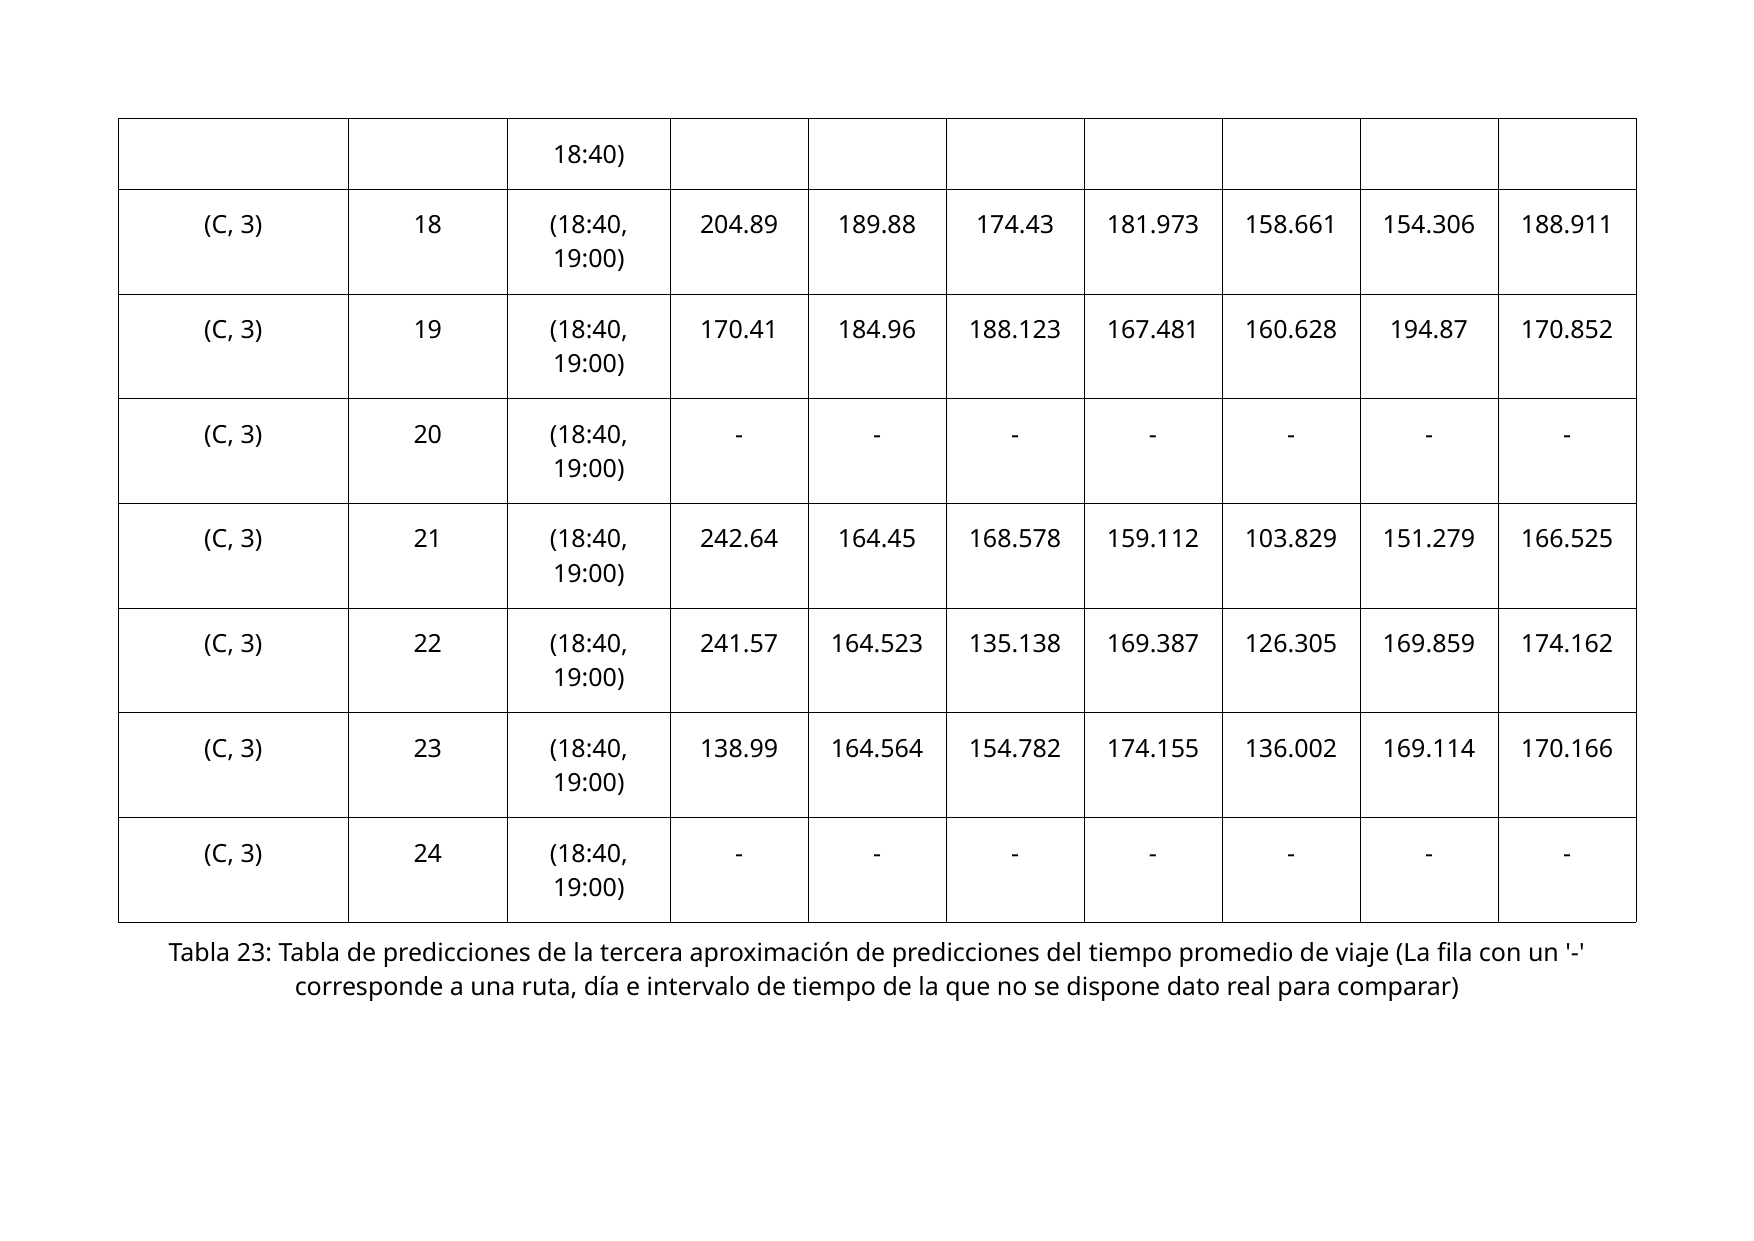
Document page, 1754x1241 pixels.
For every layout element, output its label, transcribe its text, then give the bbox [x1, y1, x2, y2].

table_cell 159.112 [1085, 504, 1222, 607]
table_cell - [1085, 818, 1222, 922]
table_cell 126.305 [1223, 609, 1360, 712]
table_cell - [1361, 818, 1498, 922]
table_cell 164.45 [809, 504, 946, 607]
text Tabla 23: Tabla de predicciones de la tercera aproximación de predicciones del tiempo promedio de viaje (La fila con un '-' corresponde a una ruta, día e intervalo de tiempo de la que no se dispone dato real para comparar) [118, 934, 1636, 1002]
table_cell 170.166 [1499, 713, 1636, 817]
table_cell 174.155 [1085, 713, 1222, 817]
table_cell 151.279 [1361, 504, 1498, 607]
table_cell (18:40, 19:00) [508, 399, 670, 503]
table_cell (C, 3) [119, 190, 348, 293]
table_cell 135.138 [947, 609, 1084, 712]
table_cell - [1499, 399, 1636, 503]
table_cell 164.564 [809, 713, 946, 817]
table_cell 158.661 [1223, 190, 1360, 293]
table_cell 169.387 [1085, 609, 1222, 712]
table_cell 136.002 [1223, 713, 1360, 817]
table_cell (18:40, 19:00) [508, 609, 670, 712]
table_cell 167.481 [1085, 295, 1222, 398]
table_cell [947, 119, 1084, 189]
table_cell - [1361, 399, 1498, 503]
table_cell - [1223, 818, 1360, 922]
table_cell 138.99 [671, 713, 808, 817]
table_cell 181.973 [1085, 190, 1222, 293]
table_cell - [947, 399, 1084, 503]
table_cell 194.87 [1361, 295, 1498, 398]
table_cell 154.306 [1361, 190, 1498, 293]
table_cell (18:40, 19:00) [508, 818, 670, 922]
table_cell (18:40, 19:00) [508, 295, 670, 398]
table_cell 169.114 [1361, 713, 1498, 817]
table_cell 166.525 [1499, 504, 1636, 607]
table_cell 169.859 [1361, 609, 1498, 712]
table_cell [1499, 119, 1636, 189]
table_cell (C, 3) [119, 504, 348, 607]
table_cell 170.852 [1499, 295, 1636, 398]
table_cell 188.123 [947, 295, 1084, 398]
table_cell 154.782 [947, 713, 1084, 817]
table_cell [349, 119, 507, 189]
table_cell 164.523 [809, 609, 946, 712]
table_cell - [947, 818, 1084, 922]
table_cell 18:40) [508, 119, 670, 189]
table_cell [671, 119, 808, 189]
table_cell 241.57 [671, 609, 808, 712]
table_cell 204.89 [671, 190, 808, 293]
table_cell 184.96 [809, 295, 946, 398]
table_cell [809, 119, 946, 189]
table_cell [1085, 119, 1222, 189]
table_cell 174.43 [947, 190, 1084, 293]
table_cell - [809, 818, 946, 922]
table_cell (18:40, 19:00) [508, 713, 670, 817]
table_cell [1361, 119, 1498, 189]
table_cell 242.64 [671, 504, 808, 607]
table_cell (C, 3) [119, 399, 348, 503]
table_cell - [671, 399, 808, 503]
table_cell [1223, 119, 1360, 189]
table_cell - [671, 818, 808, 922]
table_cell (C, 3) [119, 609, 348, 712]
table_cell 160.628 [1223, 295, 1360, 398]
table_cell 23 [349, 713, 507, 817]
table_cell 22 [349, 609, 507, 712]
table_cell 19 [349, 295, 507, 398]
table_cell 168.578 [947, 504, 1084, 607]
table_cell - [1499, 818, 1636, 922]
table_cell 103.829 [1223, 504, 1360, 607]
table_cell 20 [349, 399, 507, 503]
table_cell 21 [349, 504, 507, 607]
table_cell (18:40, 19:00) [508, 504, 670, 607]
table_cell 189.88 [809, 190, 946, 293]
table_cell 188.911 [1499, 190, 1636, 293]
table_cell 18 [349, 190, 507, 293]
table_cell (18:40, 19:00) [508, 190, 670, 293]
table_cell 170.41 [671, 295, 808, 398]
table_cell [119, 119, 348, 189]
table_cell - [1223, 399, 1360, 503]
table_cell (C, 3) [119, 818, 348, 922]
table_cell - [809, 399, 946, 503]
table_cell - [1085, 399, 1222, 503]
table_cell (C, 3) [119, 295, 348, 398]
table_cell 174.162 [1499, 609, 1636, 712]
table_cell (C, 3) [119, 713, 348, 817]
table_cell 24 [349, 818, 507, 922]
